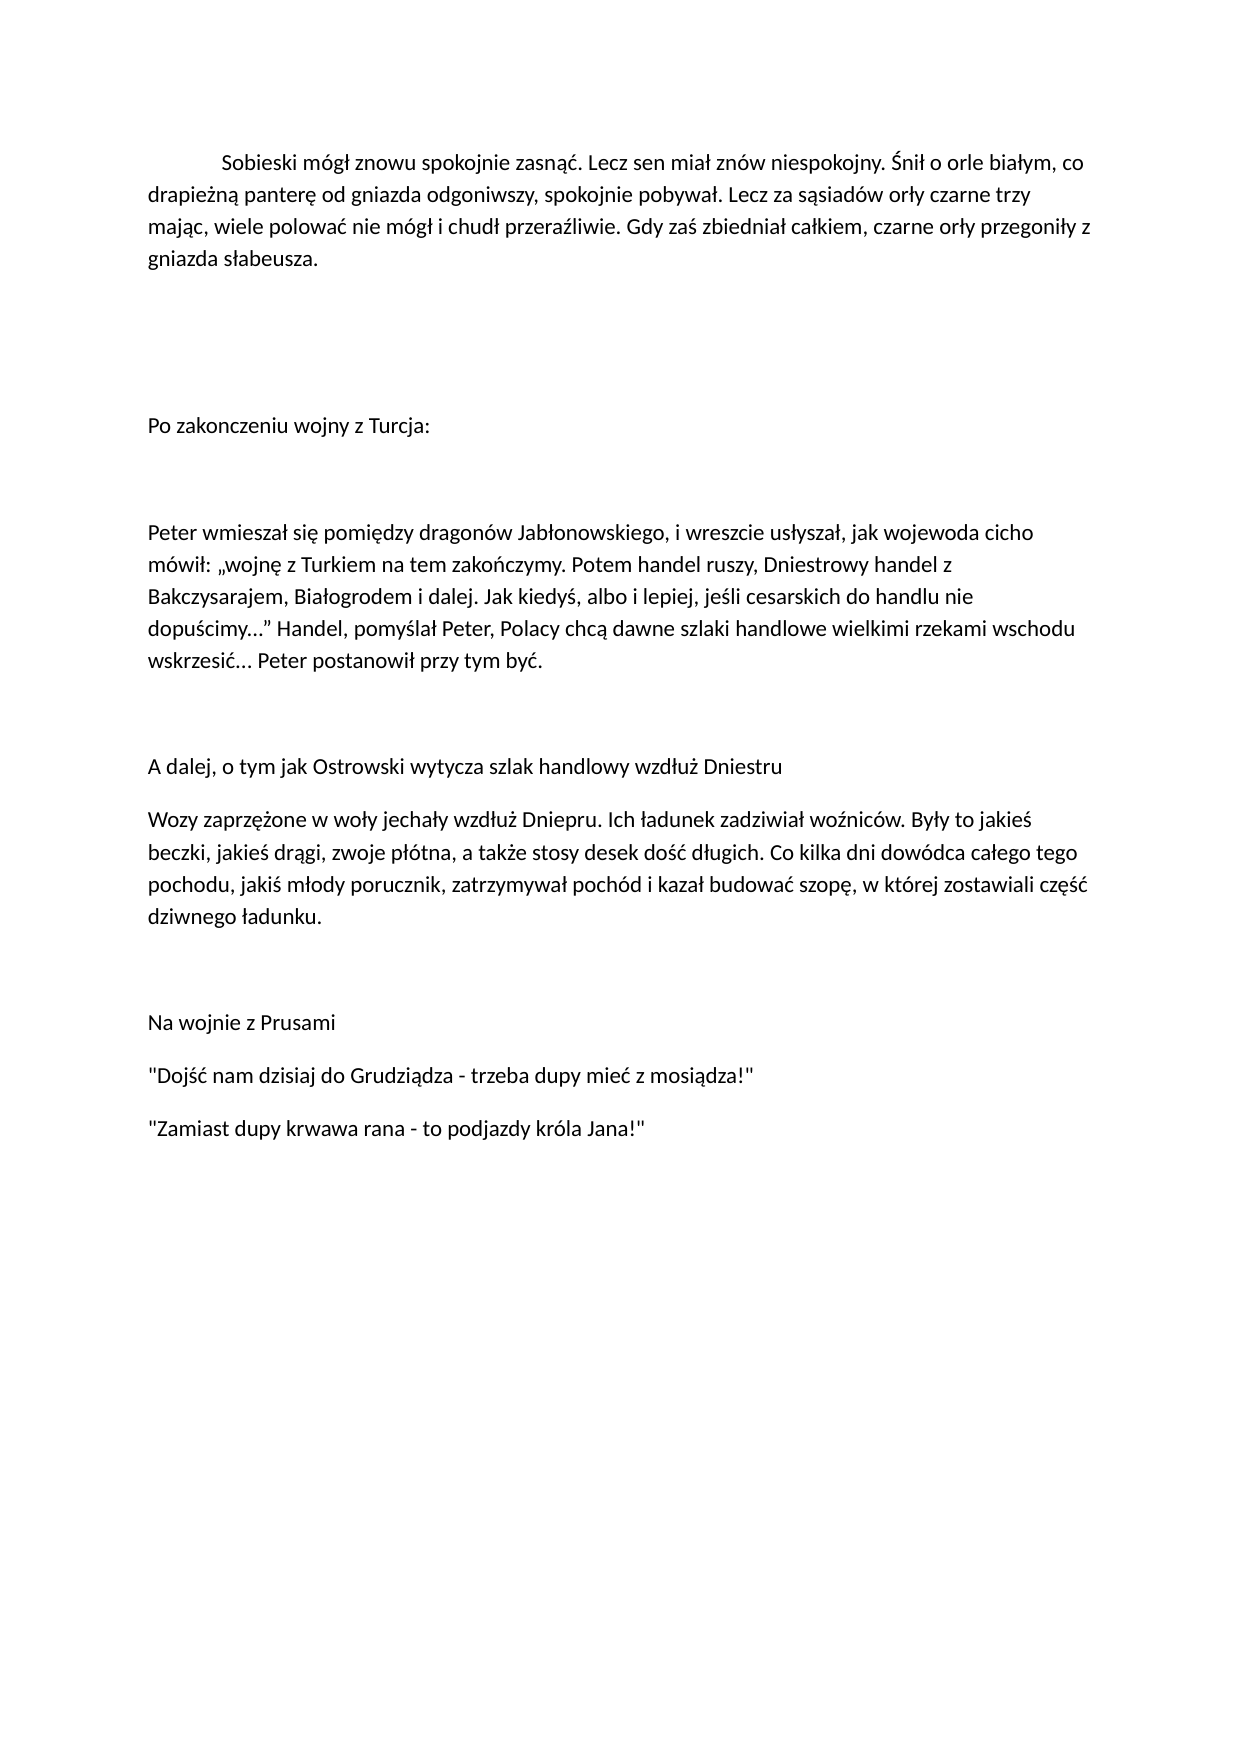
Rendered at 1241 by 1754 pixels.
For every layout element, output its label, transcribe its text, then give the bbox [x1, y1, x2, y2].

text Wozy zaprzężone w woły jechały wzdłuż Dniepru. Ich ładunek zadziwiał woźniców. Były to jakieś beczki, jakieś drągi, zwoje płótna, a także stosy desek dość długich. Co kilka dni dowódca całego tego pochodu, jakiś młody porucznik, zatrzymywał pochód i kazał budować szopę, w której zostawiali część dziwnego ładunku. [148, 805, 1093, 930]
text Peter wmieszał się pomiędzy dragonów Jabłonowskiego, i wreszcie usłyszał, jak wojewoda cicho mówił: „wojnę z Turkiem na tem zakończymy. Potem handel ruszy, Dniestrowy handel z Bakczysarajem, Białogrodem i dalej. Jak kiedyś, albo i lepiej, jeśli cesarskich do handlu nie dopuścimy...” Handel, pomyślał Peter, Polacy chcą dawne szlaki handlowe wielkimi rzekami wschodu wskrzesić... Peter postanowił przy tym być. [148, 518, 1093, 674]
text "Zamiast dupy krwawa rana - to podjazdy króla Jana!" [148, 1114, 1093, 1142]
text Po zakonczeniu wojny z Turcja: [148, 412, 1093, 439]
text Na wojnie z Prusami [148, 1008, 1093, 1036]
text A dalej, o tym jak Ostrowski wytycza szlak handlowy wzdłuż Dniestru [148, 752, 1093, 780]
text "Dojść nam dzisiaj do Grudziądza - trzeba dupy mieć z mosiądza!" [148, 1061, 1093, 1089]
text Sobieski mógł znowu spokojnie zasnąć. Lecz sen miał znów niespokojny. Śnił o orle białym, co drapieżną panterę od gniazda odgoniwszy, spokojnie pobywał. Lecz za sąsiadów orły czarne trzy mając, wiele polować nie mógł i chudł przeraźliwie. Gdy zaś zbiedniał całkiem, czarne orły przegoniły z gniazda słabeusza. [148, 148, 1093, 272]
